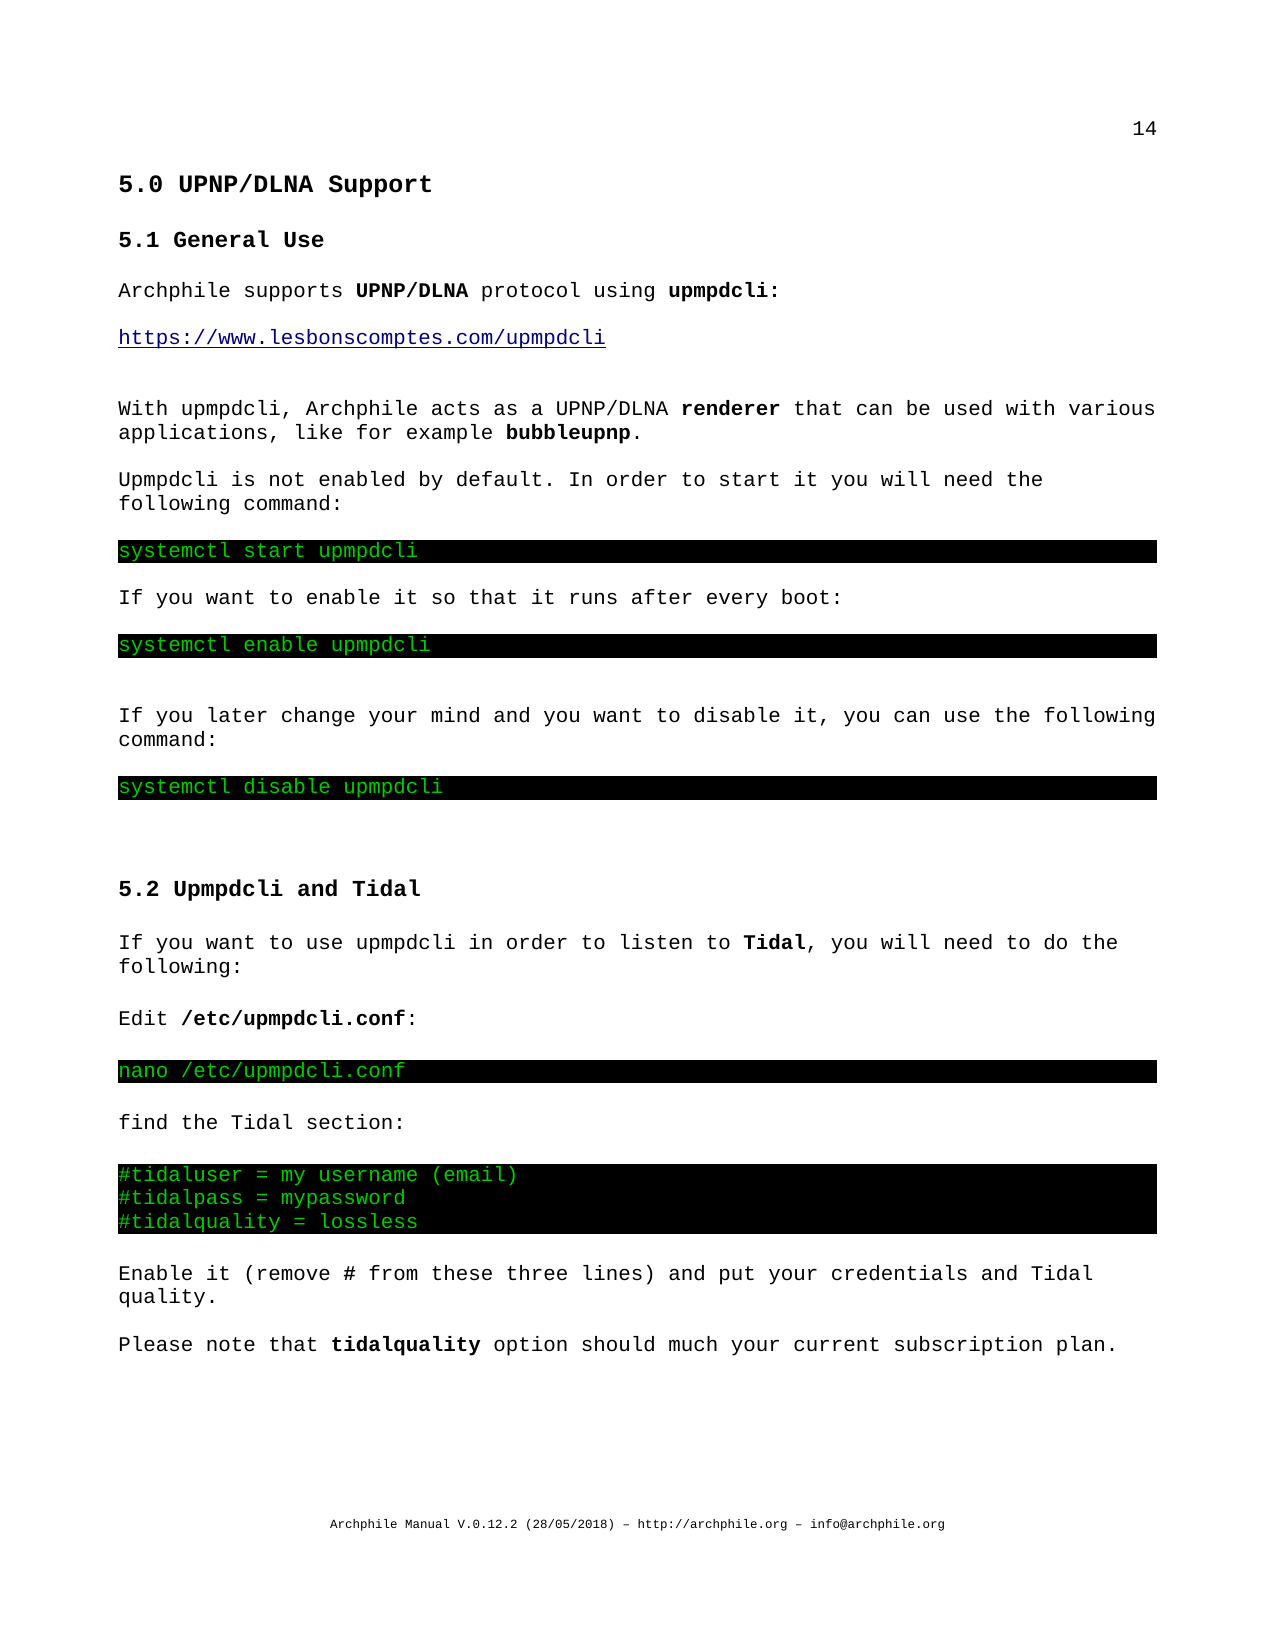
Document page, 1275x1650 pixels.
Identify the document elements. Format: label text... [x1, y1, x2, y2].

text Edit /etc/upmpdcli.conf: [118, 1008, 1157, 1031]
text #tidalpass = mypassword [118, 1187, 1157, 1211]
text If you later change your mind and you want to disable it, you can use the following command: [118, 705, 1157, 753]
text If you want to use upmpdcli in order to listen to Tidal, you will need to do the following: [118, 932, 1157, 979]
text Please note that tidalquality option should much your current subscription plan. [118, 1334, 1157, 1357]
text systemctl start upmpdcli [118, 540, 1157, 563]
text 5.0 UPNP/DLNA Support [118, 171, 1157, 199]
text systemctl enable upmpdcli [118, 634, 1157, 658]
text find the Tidal section: [118, 1112, 1157, 1135]
text https://www.lesbonscomptes.com/upmpdcli [118, 327, 1157, 351]
text Enable it (remove # from these three lines) and put your credentials and Tidal quality. [118, 1263, 1157, 1310]
text Archphile supports UPNP/DLNA protocol using upmpdcli: [118, 280, 1157, 303]
text #tidaluser = my username (email) [118, 1164, 1157, 1187]
text #tidalquality = lossless [118, 1211, 1157, 1234]
text 5.1 General Use [118, 228, 1157, 254]
text If you want to enable it so that it runs after every boot: [118, 587, 1157, 611]
text Upmpdcli is not enabled by default. In order to start it you will need the following command: [118, 469, 1157, 516]
text 5.2 Upmpdcli and Tidal [118, 878, 1157, 904]
text With upmpdcli, Archphile acts as a UPNP/DLNA renderer that can be used with various applications, like for example bubbleupnp. [118, 398, 1157, 445]
text nano /etc/upmpdcli.conf [118, 1060, 1157, 1083]
text systemctl disable upmpdcli [118, 776, 1157, 800]
